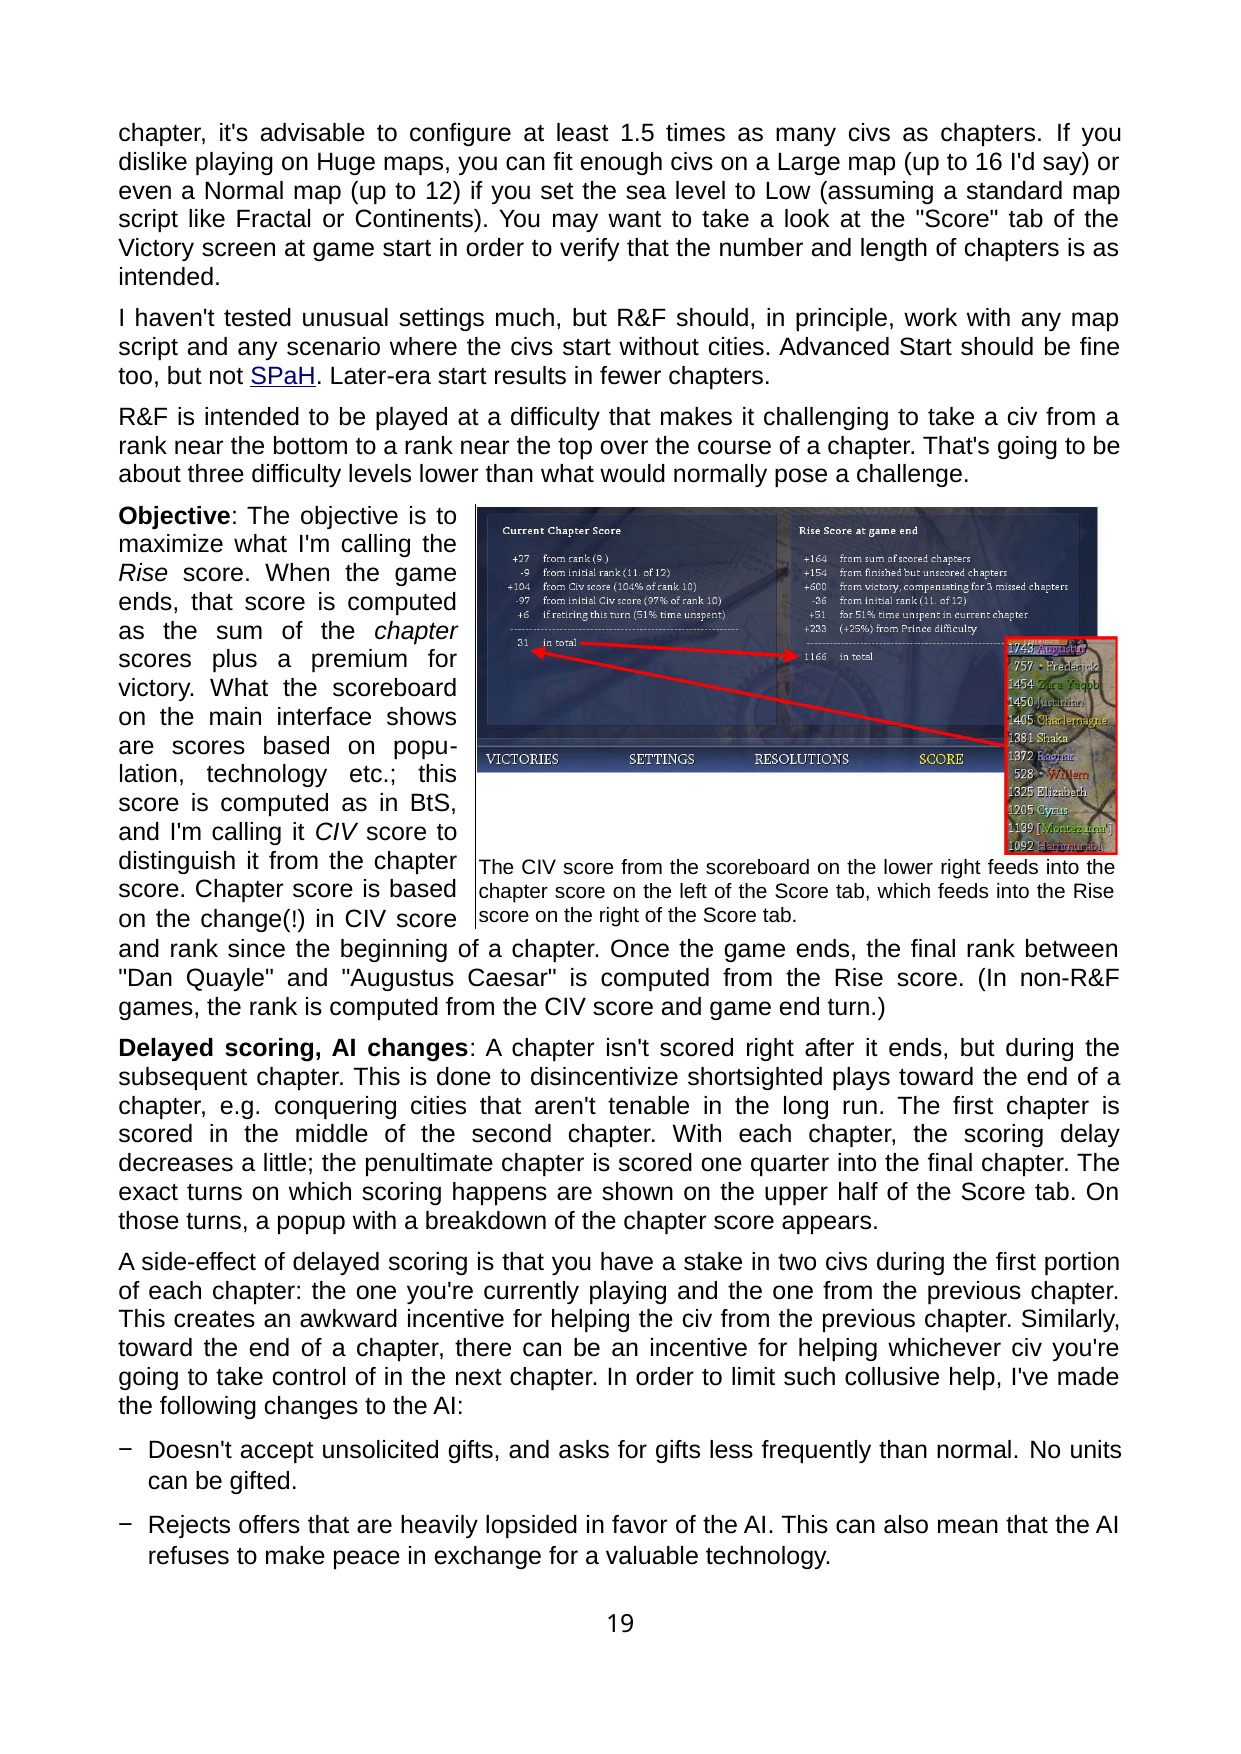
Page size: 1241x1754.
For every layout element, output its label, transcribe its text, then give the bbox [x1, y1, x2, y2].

text chapter, it's advisable to configure at least 1.5 times as many civs as chapters. If you dislike playing on Huge maps, you can fit enough civs on a Large map (up to 16 I'd say) or even a Normal map (up to 12) if you set the sea level to Low (assuming a standard map script like Fractal or Continents). You may want to take a look at the "Score" tab of the Victory screen at game start in order to verify that the number and length of chapters is as intended. [118, 118, 1122, 291]
text The CIV score from the scoreboard on the lower right feeds into the chapter score on the left of the Score tab, which feeds into the Rise score on the right of the Score tab. [478, 855, 1116, 927]
picture [476, 506, 1118, 855]
list Doesn't accept unsolicited gifts, and asks for gifts less frequently than normal. No units can be gifted. [118, 1432, 1122, 1495]
text R&F is intended to be played at a difficulty that makes it challenging to take a civ from a rank near the bottom to a rank near the top over the course of a chapter. That's going to be about three difficulty levels lower than what would normally pose a challenge. [118, 402, 1122, 488]
text Delayed scoring, AI changes: A chapter isn't scored right after it ends, but during the subsequent chapter. This is done to disincentivize shortsighted plays toward the end of a chapter, e.g. conquering cities that aren't tenable in the long run. The first chapter is scored in the middle of the second chapter. With each chapter, the scoring delay decreases a little; the penultimate chapter is scored one quarter into the final chapter. The exact turns on which scoring happens are shown on the upper half of the Score tab. On those turns, a popup with a breakdown of the chapter score appears. [118, 1033, 1122, 1234]
text Objective: The objective is to maximize what I'm calling the Rise score. When the game ends, that score is computed as the sum of the chapter scores plus a premium for victory. What the scoreboard on the main interface shows are scores based on popu­lation, technology etc.; this score is computed as in BtS, and I'm calling it CIV score to distinguish it from the chapter score. Chapter score is based on the change(!) in CIV score and rank since the beginning of a chapter. Once the game ends, the final rank between "Dan Quayle" and "Augustus Caesar" is computed from the Rise score. (In non-R&F games, the rank is computed from the CIV score and game end turn.) [118, 501, 1122, 1021]
list Rejects offers that are heavily lopsided in favor of the AI. This can also mean that the AI refuses to make peace in exchange for a valuable technology. [118, 1507, 1122, 1570]
text I haven't tested unusual settings much, but R&F should, in principle, work with any map script and any scenario where the civs start without cities. Advanced Start should be fine too, but not SPaH. Later-era start results in fewer chapters. [118, 303, 1122, 389]
text A side-effect of delayed scoring is that you have a stake in two civs during the first portion of each chapter: the one you're currently playing and the one from the previous chapter. This creates an awkward incentive for helping the civ from the previous chapter. Similarly, toward the end of a chapter, there can be an incentive for helping whichever civ you're going to take control of in the next chapter. In order to limit such collusive help, I've made the following changes to the AI: [118, 1247, 1122, 1419]
